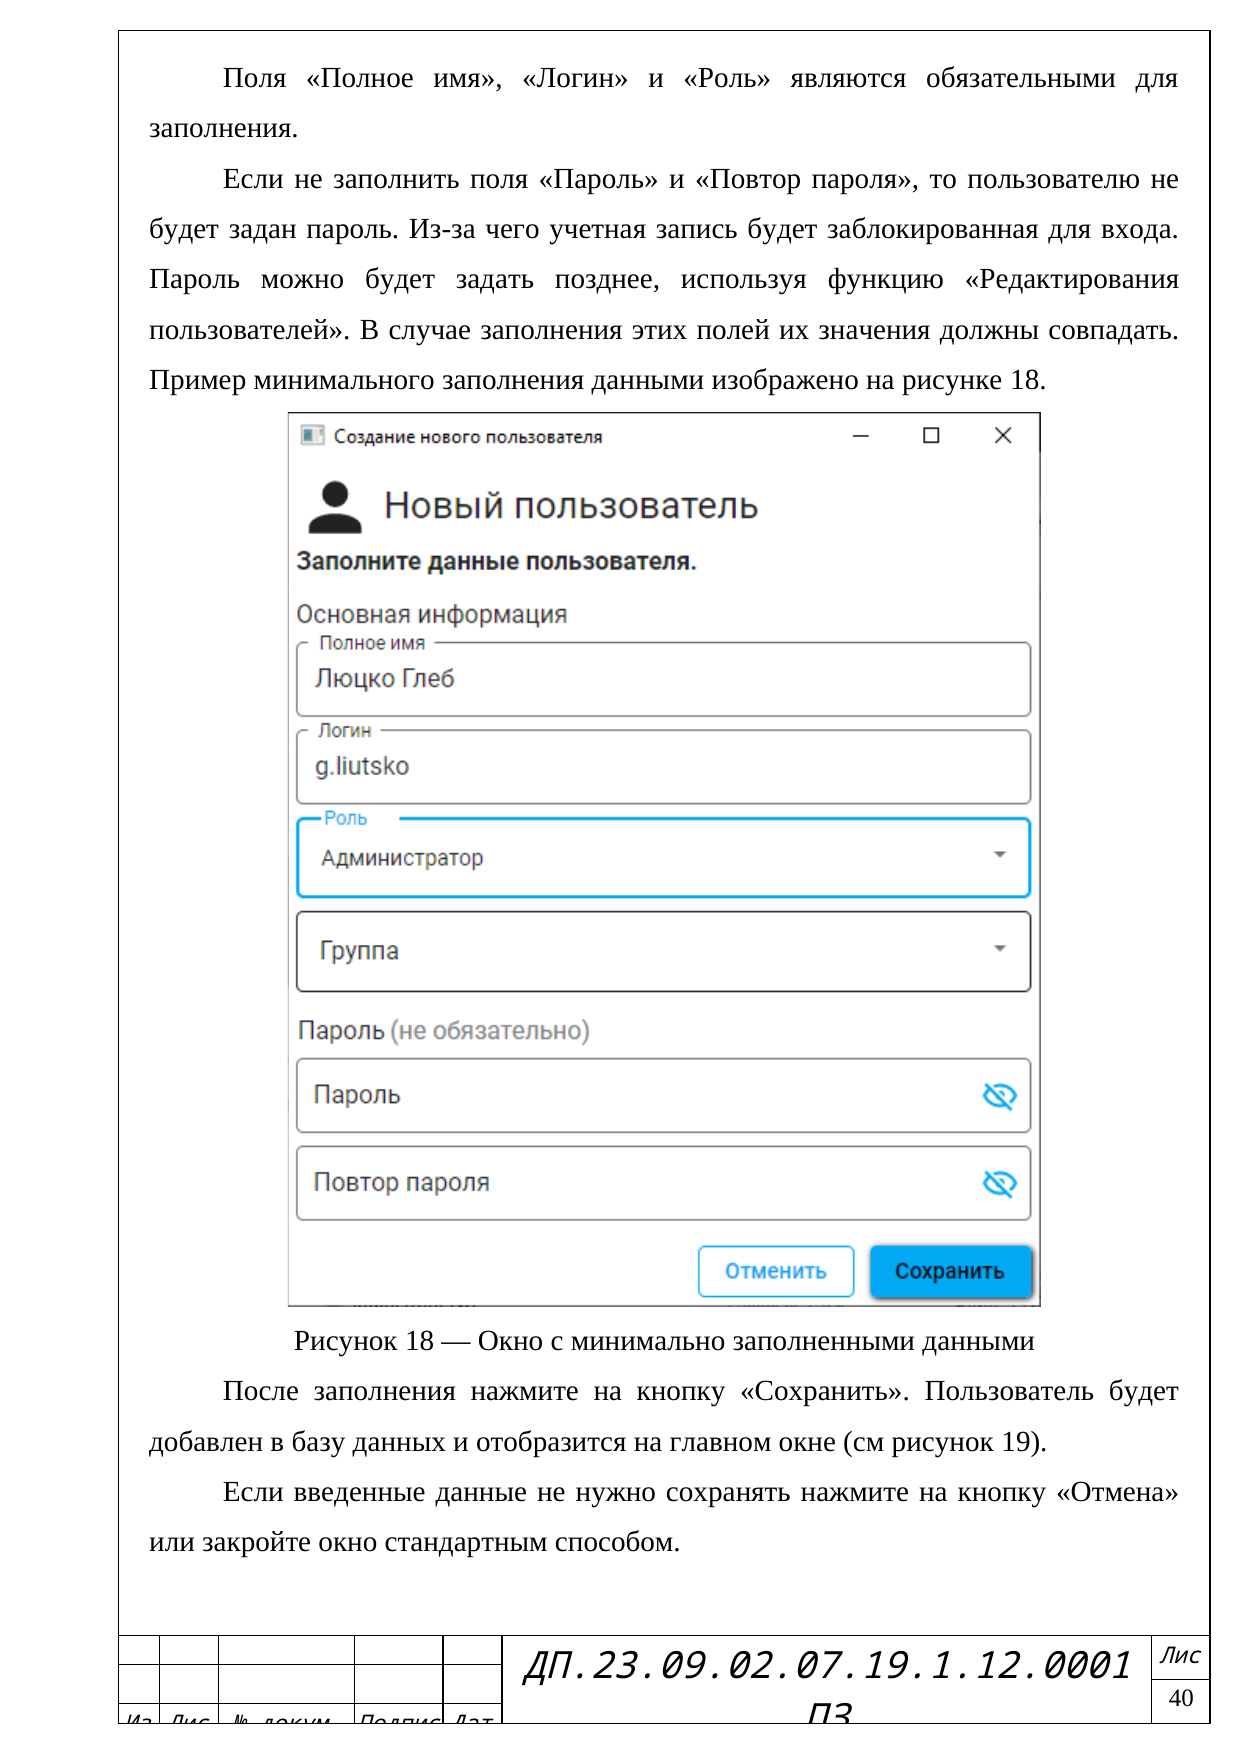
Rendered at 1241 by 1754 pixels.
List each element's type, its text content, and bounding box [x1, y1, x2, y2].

text Если введенные данные не нужно сохранять нажмите на кнопку «Отмена» или закройте окно стандартным способом. [149, 1474, 1180, 1558]
text Рисунок 18 — Окно с минимально заполненными данными [149, 1307, 1180, 1357]
picture [287, 412, 1041, 1307]
text Если не заполнить поля «Пароль» и «Повтор пароля», то пользователю не будет задан пароль. Из-за чего учетная запись будет заблокированная для входа. Пароль можно будет задать позднее, используя функцию «Редактирования пользователей». В случае заполнения этих полей их значения должны совпадать. Пример минимального заполнения данными изображено на рисунке 18. [149, 161, 1180, 396]
text После заполнения нажмите на кнопку «Сохранить». Пользователь будет добавлен в базу данных и отобразится на главном окне (см рисунок 19). [149, 1357, 1180, 1457]
text Поля «Полное имя», «Логин» и «Роль» являются обязательными для заполнения. [149, 60, 1180, 144]
